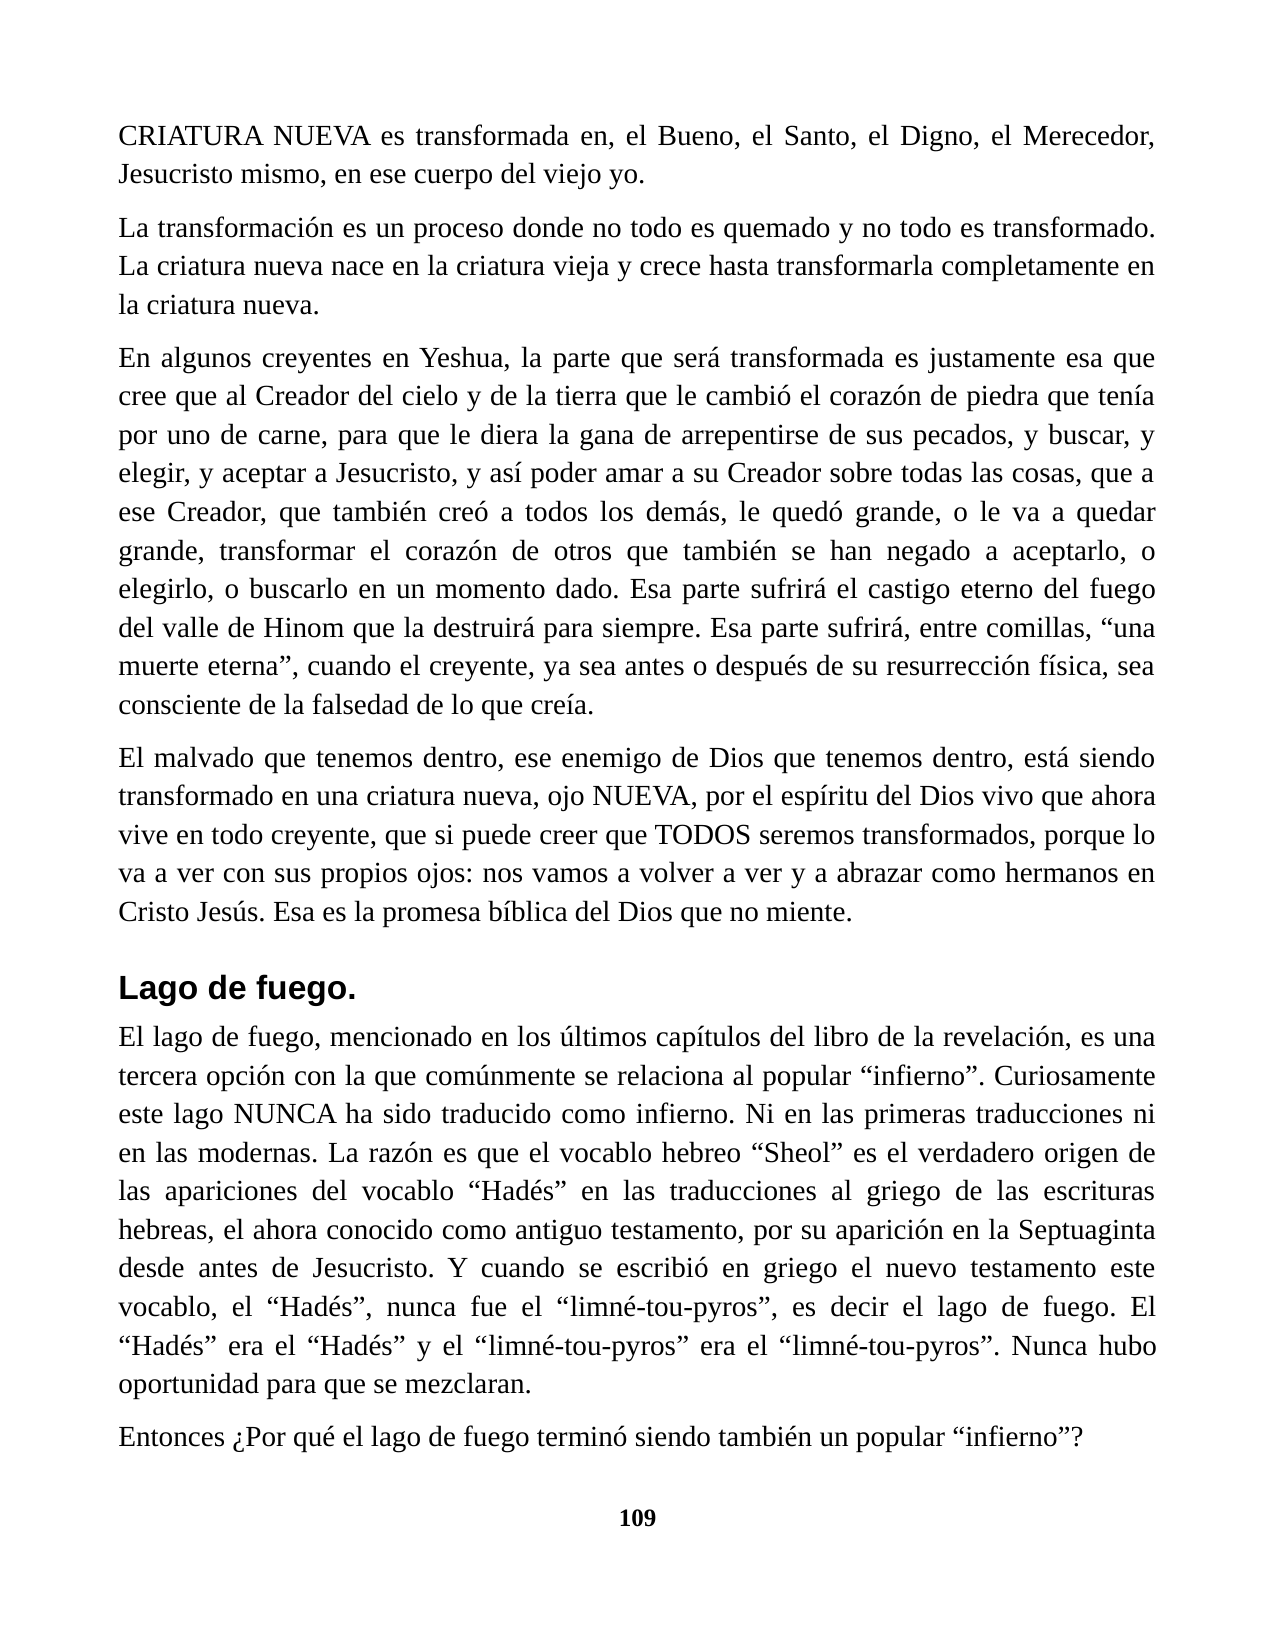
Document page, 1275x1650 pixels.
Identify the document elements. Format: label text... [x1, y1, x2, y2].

text Entonces ¿Por qué el lago de fuego terminó siendo también un popular “infierno”? [118, 1419, 1157, 1453]
text En algunos creyentes en Yeshua, la parte que será transformada es justamente esa que cree que al Creador del cielo y de la tierra que le cambió el corazón de piedra que tenía por uno de carne, para que le diera la gana de arrepentirse de sus pecados, y buscar, y elegir, y aceptar a Jesucristo, y así poder amar a su Creador sobre todas las cosas, que a ese Creador, que también creó a todos los demás, le quedó grande, o le va a quedar grande, transformar el corazón de otros que también se han negado a aceptarlo, o elegirlo, o buscarlo en un momento dado. Esa parte sufrirá el castigo eterno del fuego del valle de Hinom que la destruirá para siempre. Esa parte sufrirá, entre comillas, “una muerte eterna”, cuando el creyente, ya sea antes o después de su resurrección física, sea consciente de la falsedad de lo que creía. [118, 340, 1157, 720]
text El malvado que tenemos dentro, ese enemigo de Dios que tenemos dentro, está siendo transformado en una criatura nueva, ojo NUEVA, por el espíritu del Dios vivo que ahora vive en todo creyente, que si puede creer que TODOS seremos transformados, porque lo va a ver con sus propios ojos: nos vamos a volver a ver y a abrazar como hermanos en Cristo Jesús. Esa es la promesa bíblica del Dios que no miente. [118, 740, 1157, 928]
text La transformación es un proceso donde no todo es quemado y no todo es transformado. La criatura nueva nace en la criatura vieja y crece hasta transformarla completamente en la criatura nueva. [118, 210, 1157, 320]
text El lago de fuego, mencionado en los últimos capítulos del libro de la revelación, es una tercera opción con la que comúnmente se relaciona al popular “infierno”. Curiosamente este lago NUNCA ha sido traducido como infierno. Ni en las primeras traducciones ni en las modernas. La razón es que el vocablo hebreo “Sheol” es el verdadero origen de las apariciones del vocablo “Hadés” en las traducciones al griego de las escrituras hebreas, el ahora conocido como antiguo testamento, por su aparición en la Septuaginta desde antes de Jesucristo. Y cuando se escribió en griego el nuevo testamento este vocablo, el “Hadés”, nunca fue el “limné-tou-pyros”, es decir el lago de fuego. El “Hadés” era el “Hadés” y el “limné-tou-pyros” era el “limné-tou-pyros”. Nunca hubo oportunidad para que se mezclaran. [118, 1019, 1157, 1400]
subtitle Lago de fuego. [118, 968, 1157, 1007]
text CRIATURA NUEVA es transformada en, el Bueno, el Santo, el Digno, el Merecedor, Jesucristo mismo, en ese cuerpo del viejo yo. [118, 118, 1157, 190]
